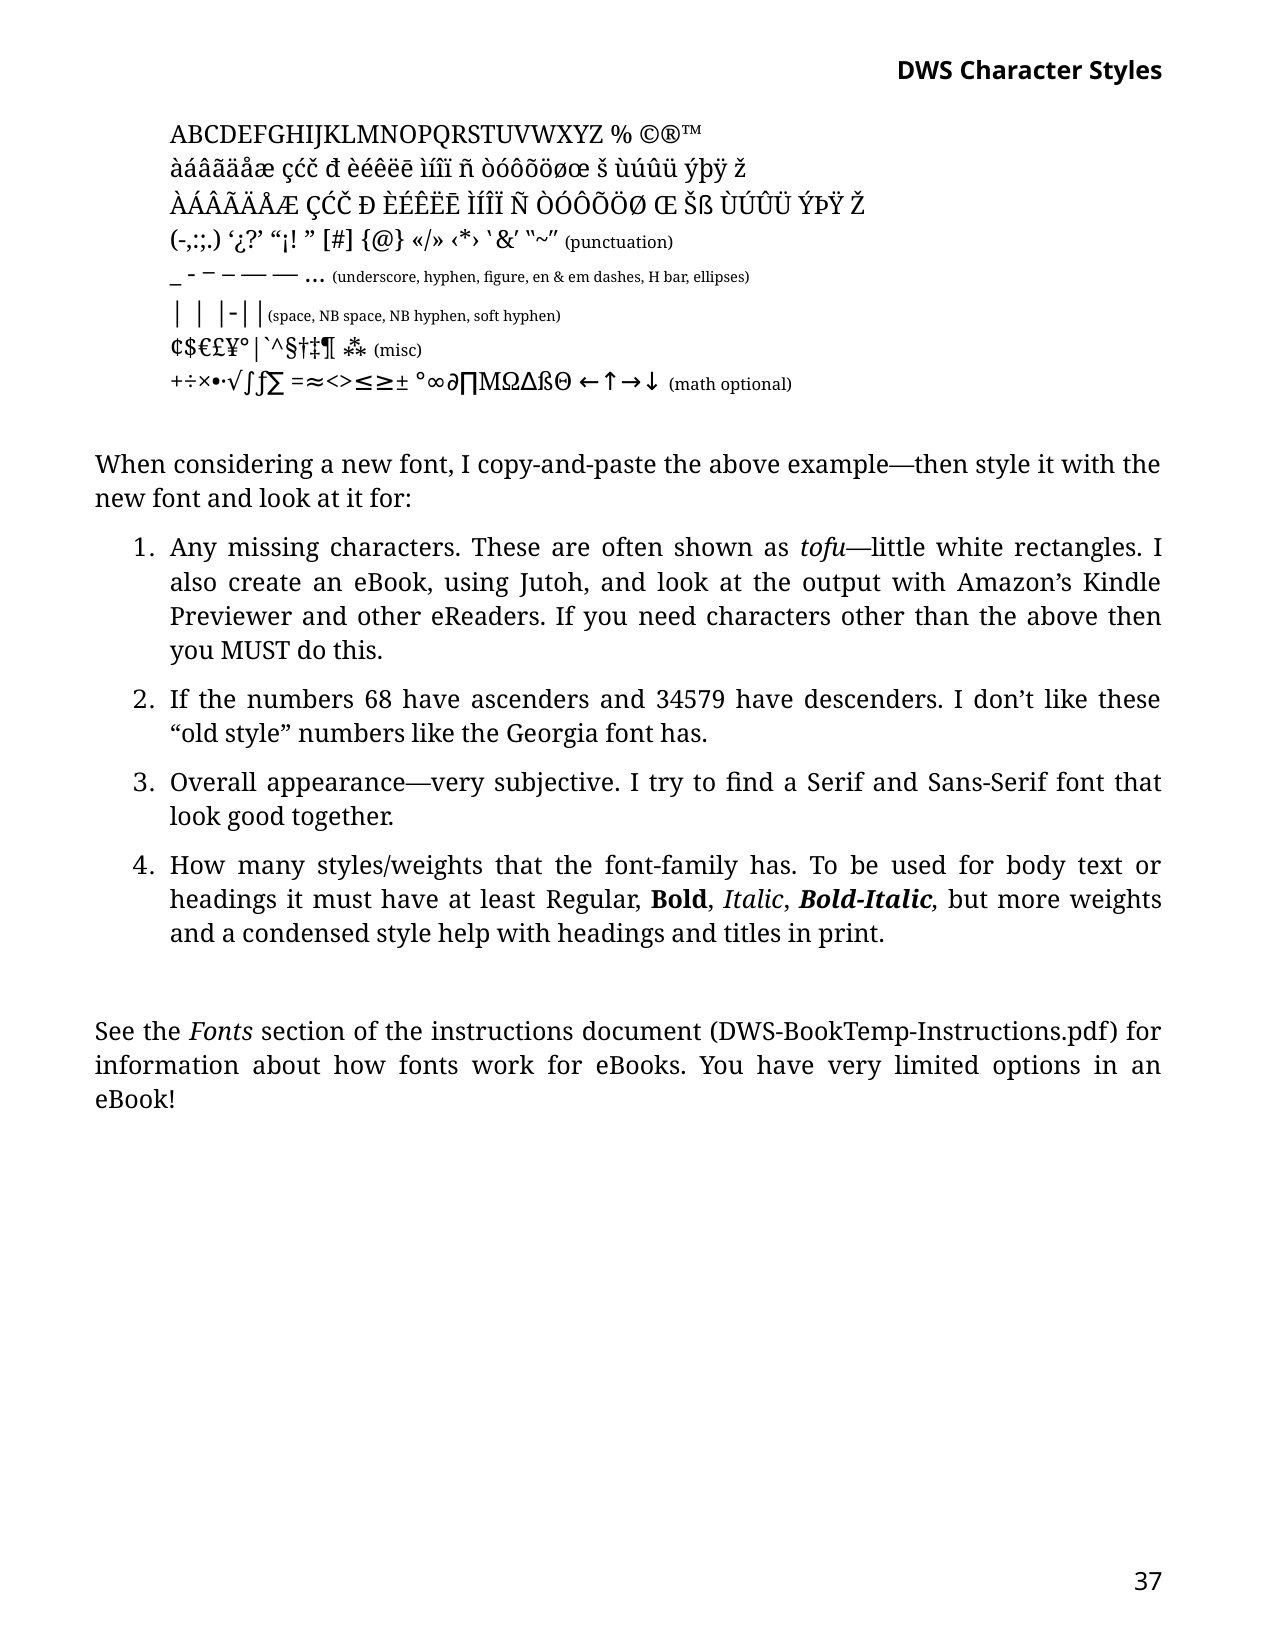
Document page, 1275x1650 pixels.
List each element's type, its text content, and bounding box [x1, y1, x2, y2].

text See the Fonts section of the instructions document (DWS-BookTemp-Instructions.pdf) for information about how fonts work for eBooks. You have very limited options in an eBook! [94, 1014, 1162, 1116]
list How many styles/weights that the font-family has. To be used for body text or headings it must have at least Regular, Bold, Italic, Bold-Italic, but more weights and a condensed style help with headings and titles in print. [132, 848, 1162, 950]
list Any missing characters. These are often shown as tofu—little white rectangles. I also create an eBook, using Jutoh, and look at the output with Amazon’s Kindle Previewer and other eReaders. If you need characters other than the above then you MUST do this. [132, 530, 1162, 666]
text | | |‑|­|(space, NB space, NB hyphen, soft hyphen) ¢$€£¥°|`^§†‡¶ ⁂ (misc) +÷×•·√∫ƒ∑ =≈<>≤≥± °∞∂∏ΜΩ∆ßΘ ←↑→↓ (math optional) [169, 293, 1162, 398]
list Overall appearance—very subjective. I try to find a Serif and Sans-Serif font that look good together. [132, 764, 1162, 833]
list If the numbers 68 have ascenders and 34579 have descenders. I don’t like these “old style” numbers like the Georgia font has. [132, 681, 1162, 749]
text ABCDEFGHIJKLMNOPQRSTUVWXYZ % ©®™ àáâãäåæ çćč đ èéêëē ìíîï ñ òóôõöøœ š ùúûü ýþÿ ž [169, 117, 1162, 185]
text When considering a new font, I copy-and-paste the above example—then style it with the new font and look at it for: [94, 447, 1162, 515]
text ÀÁÂÃÄÅÆ ÇĆČ Đ ÈÉÊËĒ ÌÍÎÏ Ñ ÒÓÔÕÖØ Œ Šß ÙÚÛÜ ÝÞŸ Ž (-,:;.) ‘¿?’ “¡! ” [#] {@} «/» ‹*› ‵ &′ ‶~″ (punctuation) _ - ‒ – — ― … (underscore, hyphen, figure, en & em dashes, H bar, ellipses) [169, 188, 1162, 290]
